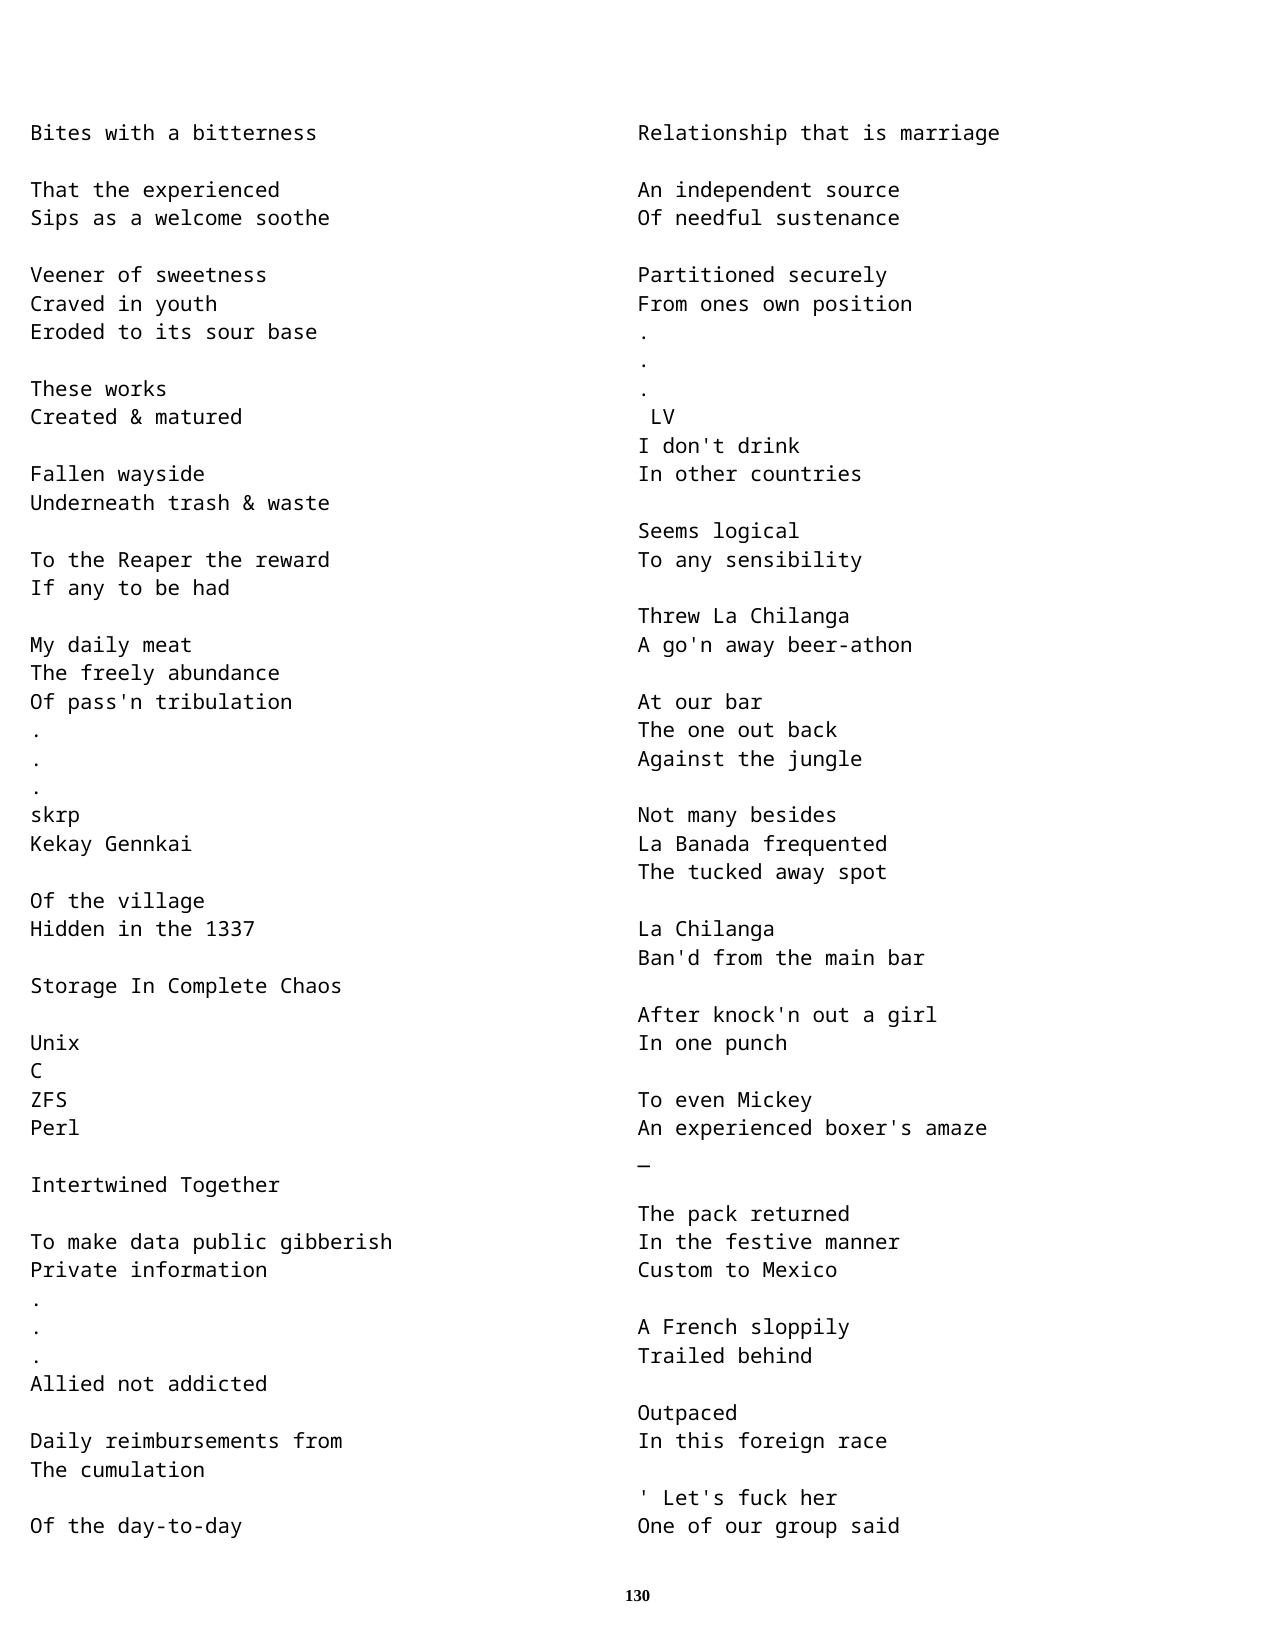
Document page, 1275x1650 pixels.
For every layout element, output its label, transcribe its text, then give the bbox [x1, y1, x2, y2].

text If any to be had [30, 573, 637, 602]
text To any sensibility [637, 545, 1245, 573]
text Relationship that is marriage [637, 118, 1245, 147]
text . [30, 1312, 637, 1341]
text An experienced boxer's amaze [637, 1113, 1245, 1142]
text Eroded to its sour base [30, 317, 637, 346]
text In the festive manner [637, 1227, 1245, 1256]
text . [637, 346, 1245, 374]
text Unix [30, 1028, 637, 1057]
text _ [637, 1142, 1245, 1170]
text My daily meat [30, 630, 637, 658]
text C [30, 1057, 637, 1085]
text Fallen wayside [30, 459, 637, 488]
text ZFS [30, 1085, 637, 1113]
text . [30, 744, 637, 772]
text Storage In Complete Chaos [30, 971, 637, 1000]
text An independent source [637, 175, 1245, 203]
text A French sloppily [637, 1312, 1245, 1341]
text Underneath trash & waste [30, 488, 637, 516]
text After knock'n out a girl [637, 1000, 1245, 1028]
text Daily reimbursements from [30, 1426, 637, 1455]
text One of our group said [637, 1512, 1245, 1540]
text At our bar [637, 687, 1245, 715]
text Of needful sustenance [637, 203, 1245, 232]
text . [30, 1341, 637, 1369]
text Sips as a welcome soothe [30, 203, 637, 232]
text Of pass'n tribulation [30, 687, 637, 715]
text A go'n away beer-athon [637, 630, 1245, 658]
text The one out back [637, 715, 1245, 744]
text To the Reaper the reward [30, 545, 637, 573]
text LV [637, 402, 1245, 431]
text Custom to Mexico [637, 1256, 1245, 1284]
text Hidden in the 1337 [30, 914, 637, 943]
text The tucked away spot [637, 857, 1245, 886]
text Created & matured [30, 402, 637, 431]
text . [30, 715, 637, 744]
text To make data public gibberish [30, 1227, 637, 1256]
text Craved in youth [30, 289, 637, 317]
text Seems logical [637, 516, 1245, 545]
text Intertwined Together [30, 1170, 637, 1199]
text Kekay Gennkai [30, 829, 637, 857]
text ' Let's fuck her [637, 1483, 1245, 1512]
text I don't drink [637, 431, 1245, 459]
text From ones own position [637, 289, 1245, 317]
text Threw La Chilanga [637, 602, 1245, 630]
text . [30, 1284, 637, 1312]
text . [637, 317, 1245, 346]
text Partitioned securely [637, 260, 1245, 289]
text La Banada frequented [637, 829, 1245, 857]
text The cumulation [30, 1455, 637, 1483]
text Outpaced [637, 1398, 1245, 1426]
text The freely abundance [30, 658, 637, 687]
text Ban'd from the main bar [637, 943, 1245, 971]
text Of the village [30, 886, 637, 914]
text Bites with a bitterness [30, 118, 637, 147]
text Allied not addicted [30, 1369, 637, 1398]
text La Chilanga [637, 914, 1245, 943]
text The pack returned [637, 1199, 1245, 1227]
text In other countries [637, 459, 1245, 488]
text skrp [30, 801, 637, 829]
text Of the day-to-day [30, 1512, 637, 1540]
text That the experienced [30, 175, 637, 203]
text Veener of sweetness [30, 260, 637, 289]
text Trailed behind [637, 1341, 1245, 1369]
text To even Mickey [637, 1085, 1245, 1113]
text Private information [30, 1256, 637, 1284]
text In one punch [637, 1028, 1245, 1057]
text Not many besides [637, 801, 1245, 829]
text These works [30, 374, 637, 402]
text In this foreign race [637, 1426, 1245, 1455]
text Against the jungle [637, 744, 1245, 772]
text . [30, 772, 637, 801]
text . [637, 374, 1245, 402]
text Perl [30, 1113, 637, 1142]
